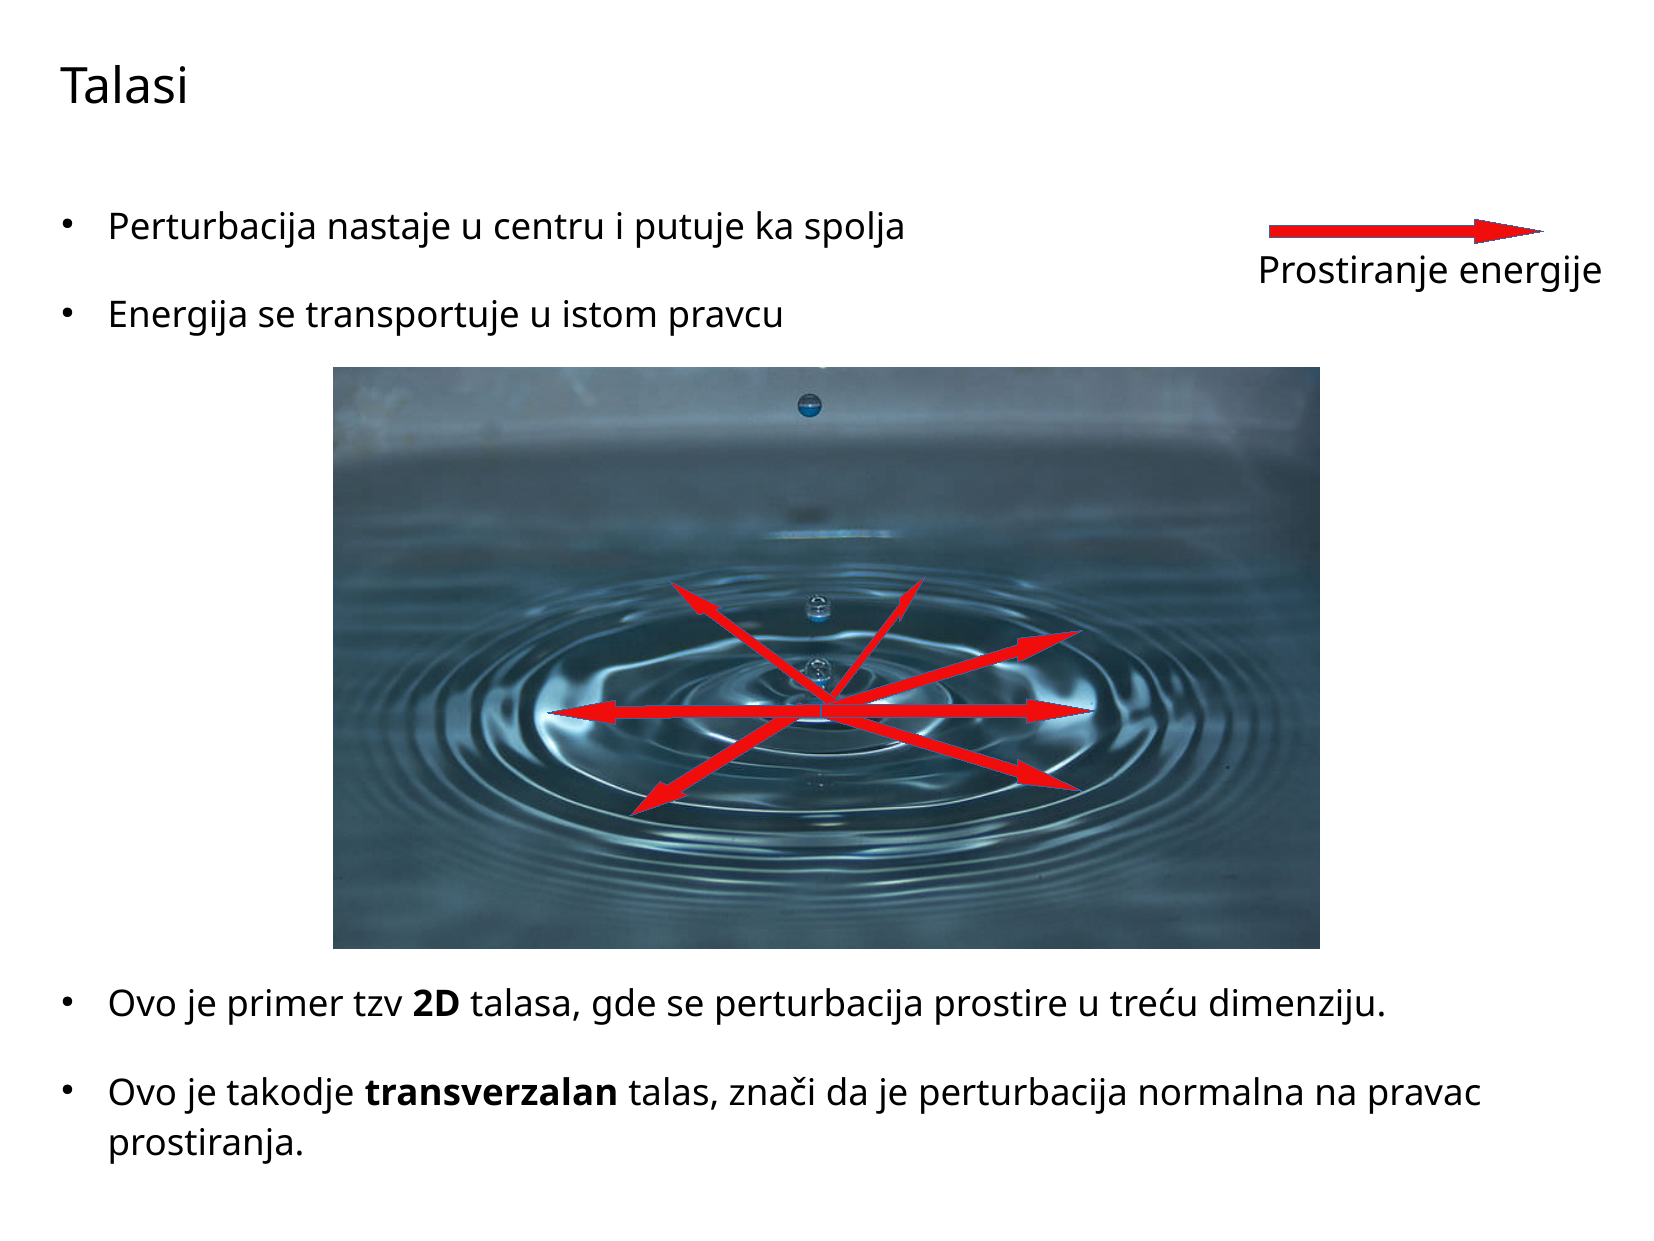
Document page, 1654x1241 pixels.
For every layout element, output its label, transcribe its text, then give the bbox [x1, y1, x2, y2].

title Talasi [59, 17, 1648, 150]
list Perturbacija nastaje u centru i putuje ka spolja Energija se transportuje u istom pravcu Ovo je primer tzv 2D talasa, gde se perturbacija prostire u treću dimenziju. Ovo je takodje transverzalan talas, znači da je perturbacija normalna na pravac prostiranja. [45, 199, 1635, 1173]
text_box Prostiranje energije [1242, 236, 1644, 296]
text_box [547, 576, 1096, 816]
text_box [1269, 219, 1544, 244]
picture [333, 367, 1320, 949]
